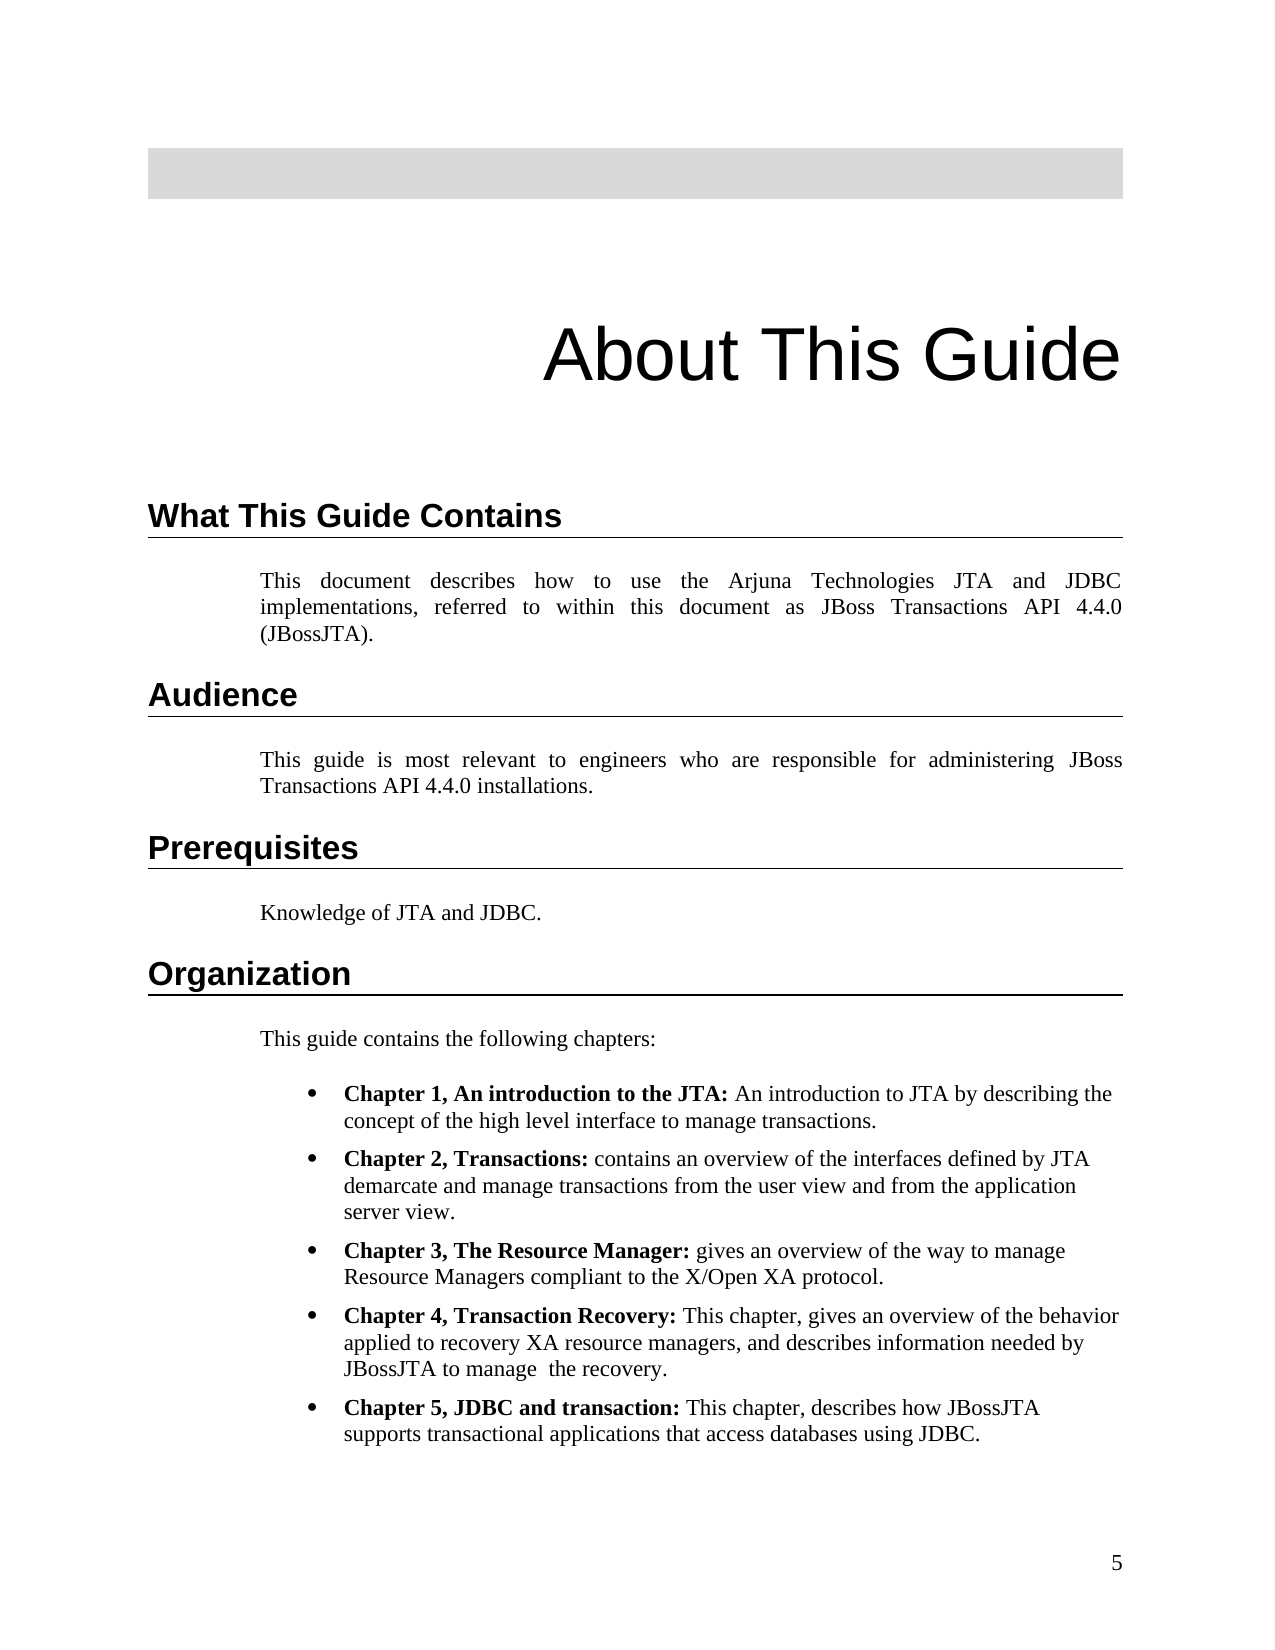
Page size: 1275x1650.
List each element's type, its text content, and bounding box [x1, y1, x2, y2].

subtitle Organization [148, 954, 1123, 994]
list Chapter 4, Transaction Recovery: This chapter, gives an overview of the behavior applied to recovery XA resource managers, and describes information needed by JBossJTA to manage the recovery. [308, 1302, 1123, 1381]
list Chapter 3, The Resource Manager: gives an overview of the way to manage Resource Managers compliant to the X/Open XA protocol. [308, 1237, 1123, 1290]
title About This Guide [263, 224, 1123, 396]
text This guide contains the following chapters: [260, 1025, 1123, 1051]
text Knowledge of JTA and JDBC. [260, 898, 1123, 925]
subtitle Prerequisites [148, 828, 1123, 868]
list Chapter 2, Transactions: contains an overview of the interfaces defined by JTA demarcate and manage transactions from the user view and from the application server view. [308, 1146, 1123, 1224]
text This document describes how to use the Arjuna Technologies JTA and JDBC implementations, referred to within this document as JBoss Transactions API 4.4.0 (JBossJTA). [260, 567, 1123, 646]
list Chapter 5, JDBC and transaction: This chapter, describes how JBossJTA supports transactional applications that access databases using JDBC. [308, 1394, 1123, 1447]
subtitle What This Guide Contains [148, 496, 1123, 537]
text This guide is most relevant to engineers who are responsible for administering JBoss Transactions API 4.4.0 installations. [260, 746, 1123, 799]
list Chapter 1, An introduction to the JTA: An introduction to JTA by describing the concept of the high level interface to manage transactions. [308, 1080, 1123, 1133]
subtitle Audience [148, 675, 1123, 716]
